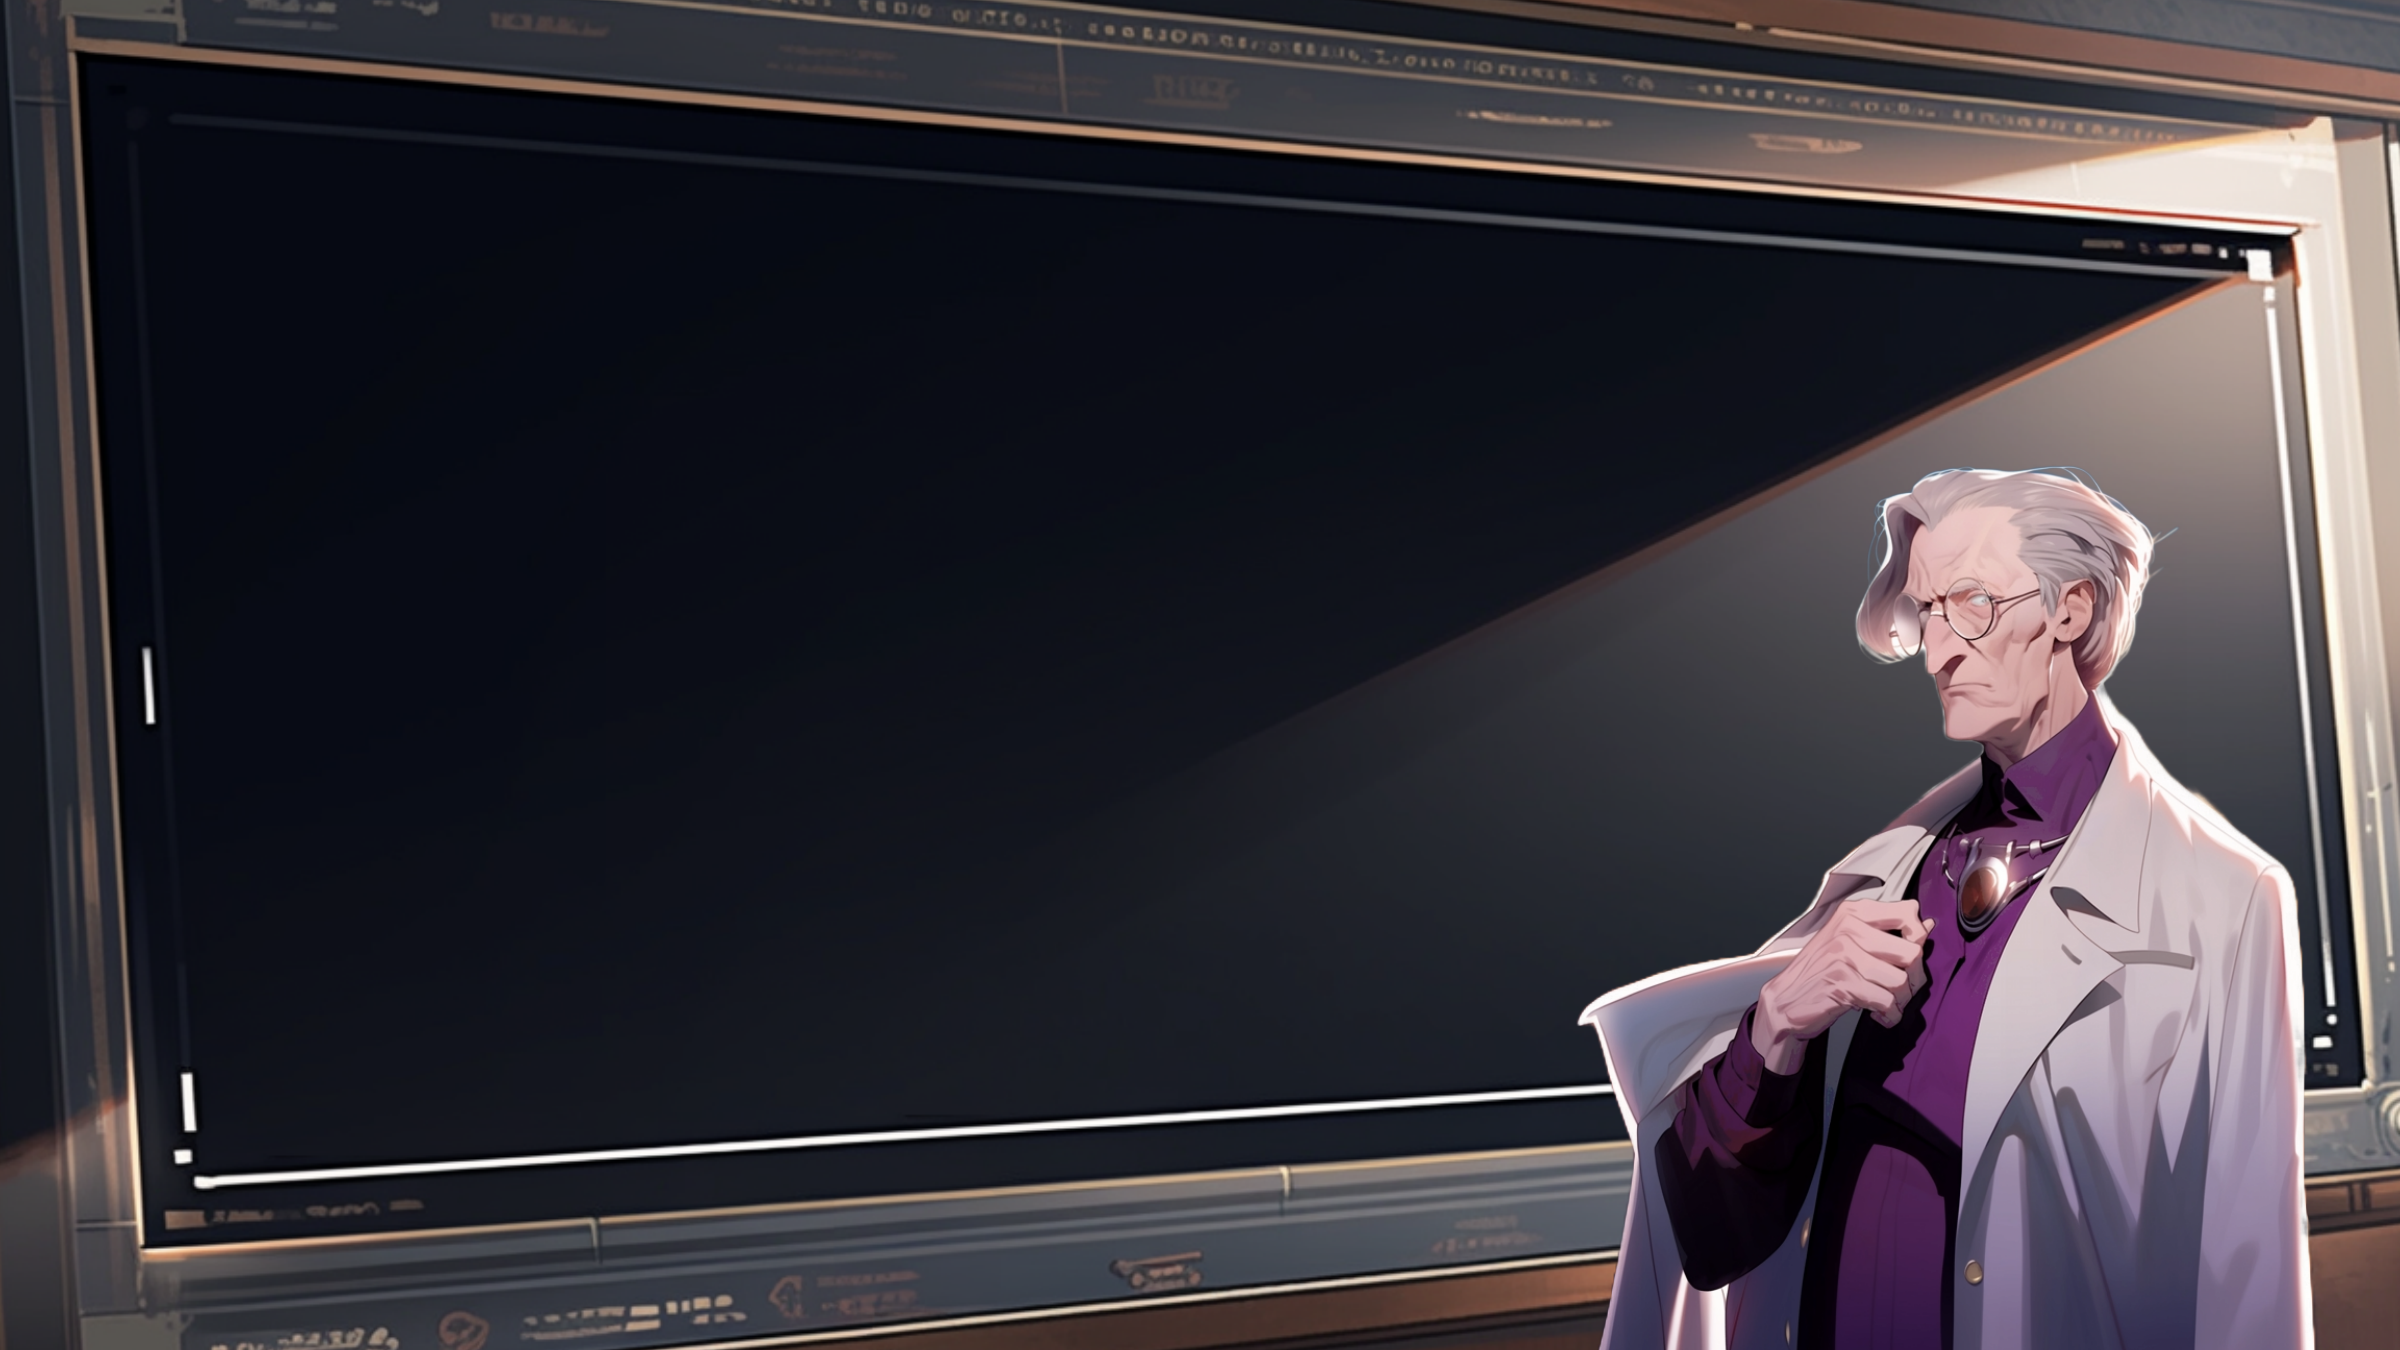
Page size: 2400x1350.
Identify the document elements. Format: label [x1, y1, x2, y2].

text_box [407, 350, 1438, 996]
picture [0, 0, 2400, 1350]
